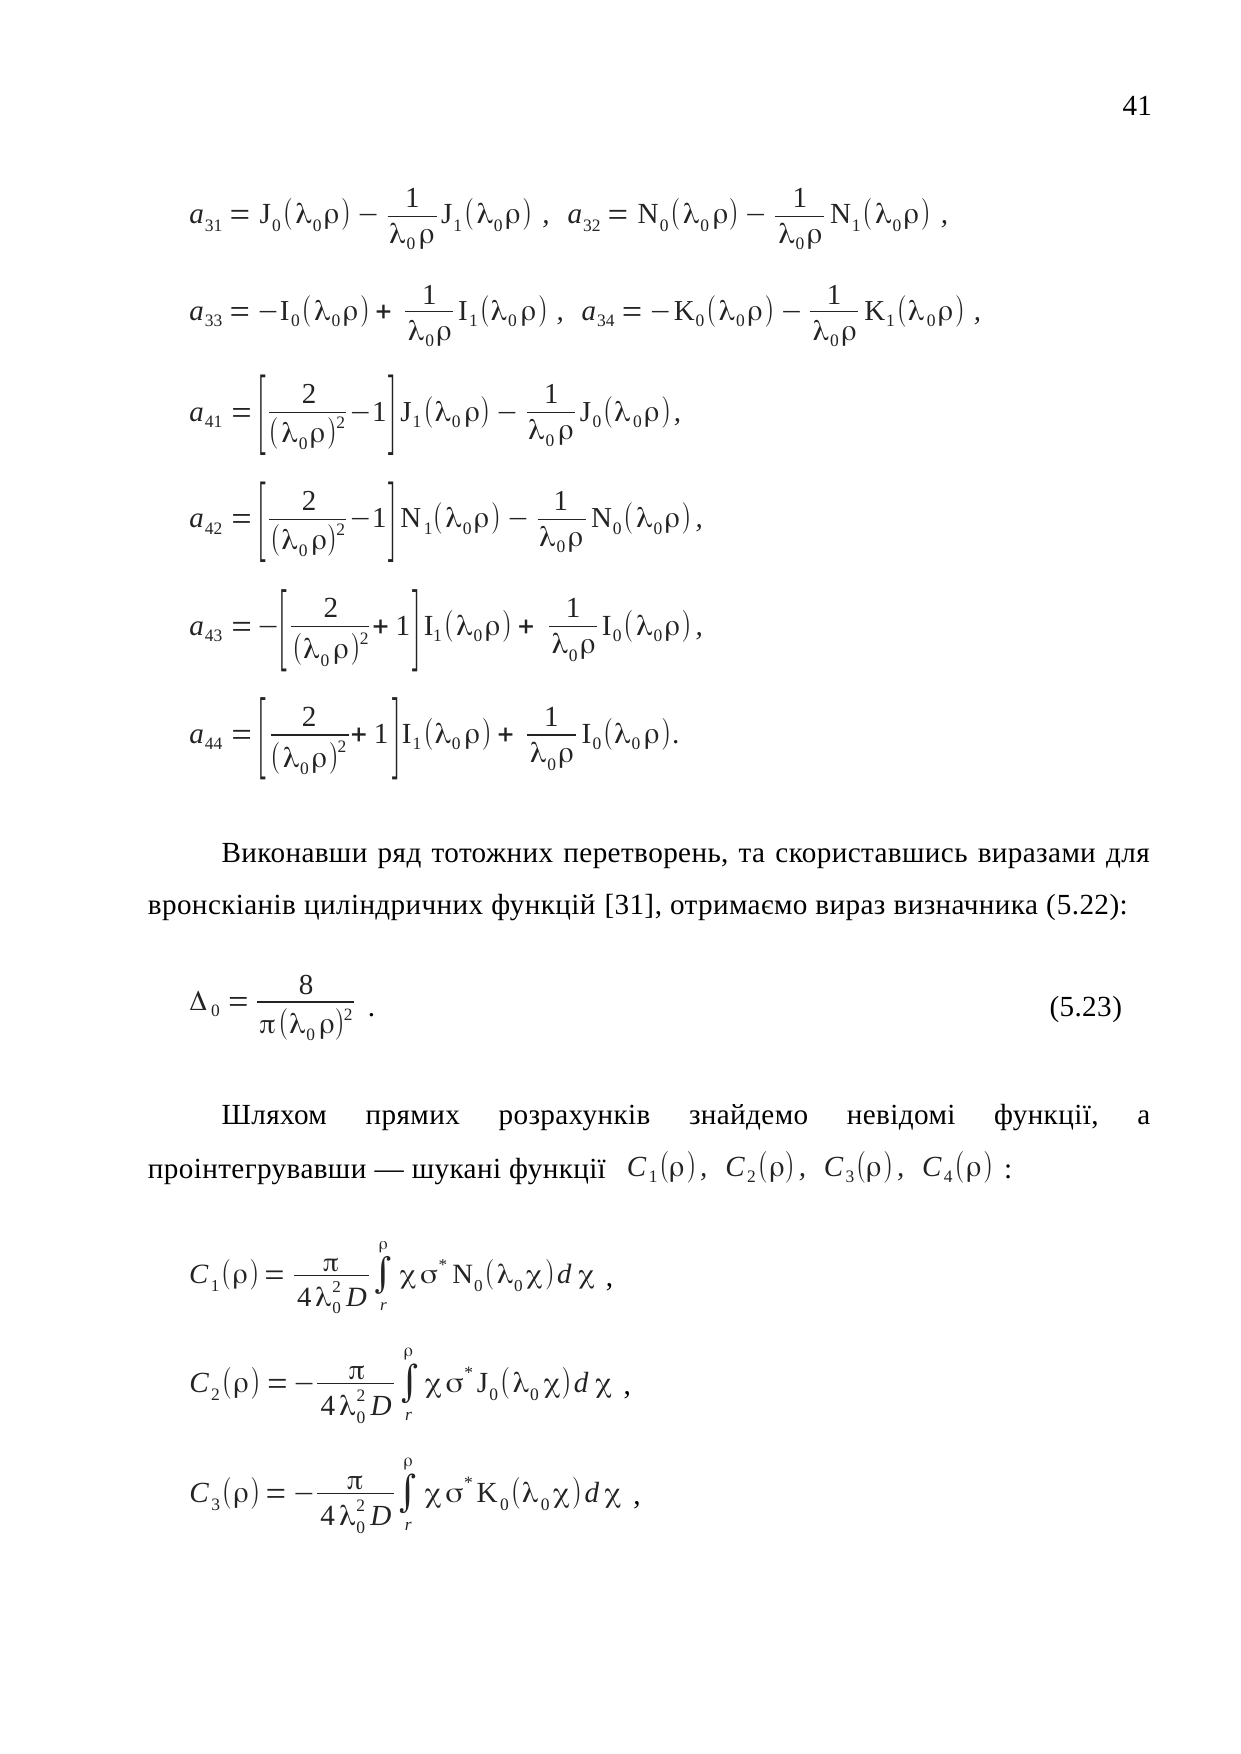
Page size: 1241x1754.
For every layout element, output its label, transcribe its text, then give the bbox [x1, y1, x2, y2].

text Виконавши ряд тотожних перетворень, та скориставшись виразами для вронскіанів циліндричних функцій [31], отримаємо вираз визначника (4.22): [148, 835, 1152, 920]
text . (4.23) [148, 940, 1152, 1074]
text , [148, 1311, 1152, 1421]
text , [148, 1421, 1152, 1567]
text , [148, 1206, 1152, 1311]
text Шляхом прямих розрахунків знайдемо невідомі функції, а проінтегрувавши — шукані функції : [148, 1097, 1152, 1187]
